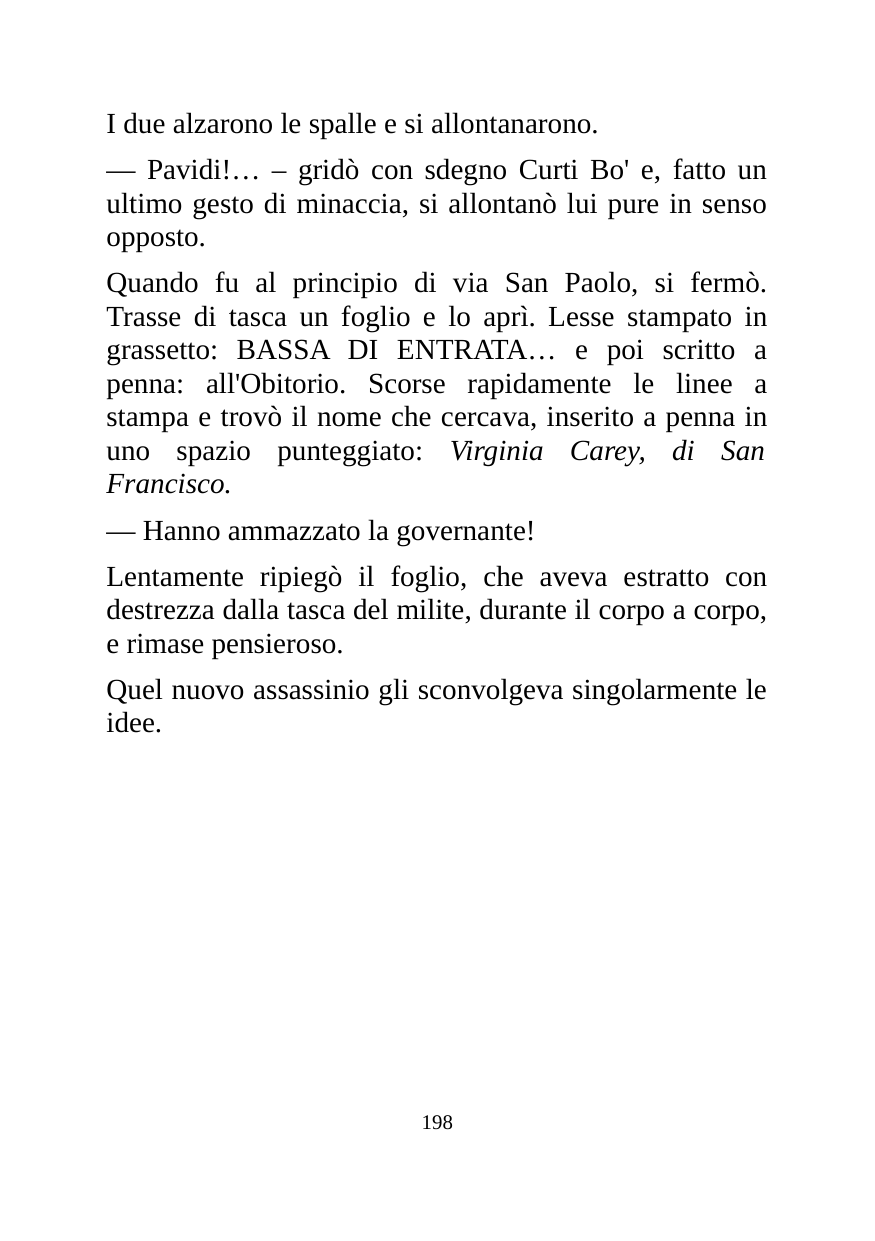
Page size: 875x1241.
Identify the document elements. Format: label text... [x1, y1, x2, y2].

text Quando fu al principio di via San Paolo, si fermò. Trasse di tasca un foglio e lo aprì. Lesse stampato in grassetto: BASSA DI ENTRATA… e poi scritto a penna: all'Obitorio. Scorse rapidamente le linee a stampa e trovò il nome che cercava, inserito a penna in uno spazio punteggiato: Virginia Carey, di San Francisco. [106, 265, 768, 500]
text Lentamente ripiegò il foglio, che aveva estratto con destrezza dalla tasca del milite, durante il corpo a corpo, e rimase pensieroso. [106, 559, 768, 659]
text — Hanno ammazzato la governante! [106, 513, 768, 546]
text — Pavidi!… – gridò con sdegno Curti Bo' e, fatto un ultimo gesto di minaccia, si allontanò lui pure in senso opposto. [106, 152, 768, 253]
text Quel nuovo assassinio gli sconvolgeva singolarmente le idee. [106, 672, 768, 739]
text I due alzarono le spalle e si allontanarono. [106, 106, 768, 140]
